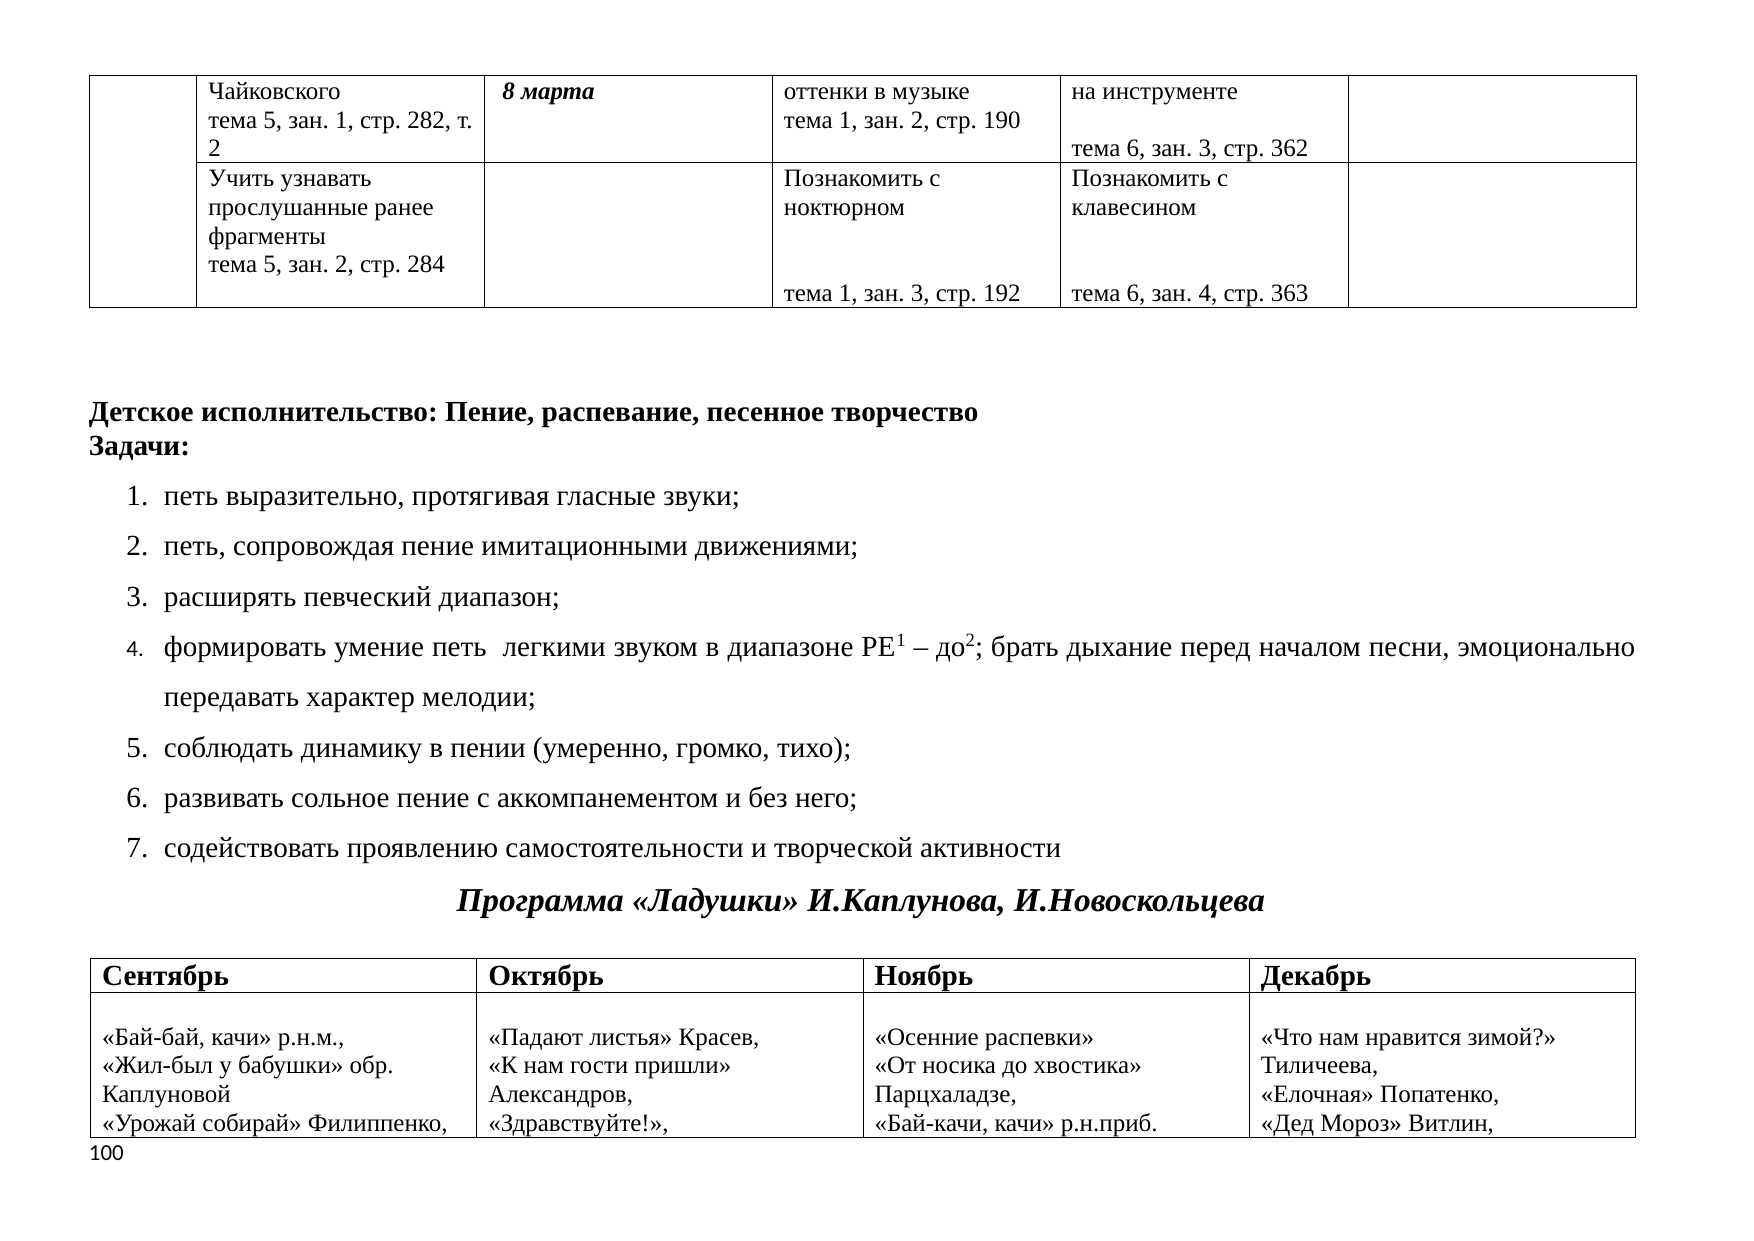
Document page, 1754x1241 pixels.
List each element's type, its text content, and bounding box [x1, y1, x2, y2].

list петь, сопровождая пение имитационными движениями; [126, 528, 1636, 562]
text Детское исполнительство: Пение, распевание, песенное творчество [89, 394, 1636, 428]
table_cell на инструменте тема 6, зан. 3, стр. 362 [1061, 76, 1348, 162]
table_cell Познакомить с ноктюрном тема 1, зан. 3, стр. 192 [773, 163, 1060, 307]
table_header Сентябрь [91, 959, 476, 992]
list петь выразительно, протягивая гласные звуки; [126, 478, 1636, 512]
list развивать сольное пение с аккомпанементом и без него; [126, 780, 1636, 814]
table_cell «Осенние распевки» «От носика до хвостика» Парцхаладзе, «Бай-качи, качи» р.н.приб. [864, 993, 1249, 1137]
table_header Октябрь [477, 959, 863, 992]
list соблюдать динамику в пении (умеренно, громко, тихо); [126, 730, 1636, 763]
table_header Ноябрь [864, 959, 1249, 992]
table_cell «Падают листья» Красев, «К нам гости пришли» Александров, «Здравствуйте!», [477, 993, 863, 1137]
table_cell [90, 76, 196, 307]
table_cell Познакомить с клавесином тема 6, зан. 4, стр. 363 [1061, 163, 1348, 307]
list формировать умение петь легкими звуком в диапазоне РЕ1 – до2; брать дыхание перед началом песни, эмоционально передавать характер мелодии; [126, 629, 1636, 713]
table_header Декабрь [1250, 959, 1635, 992]
text Программа «Ладушки» И.Каплунова, И.Новоскольцева [89, 881, 1636, 919]
table_cell оттенки в музыке тема 1, зан. 2, стр. 190 [773, 76, 1060, 162]
table_cell 8 марта [485, 76, 772, 162]
table_cell «Что нам нравится зимой?» Тиличеева, «Елочная» Попатенко, «Дед Мороз» Витлин, [1250, 993, 1635, 1137]
list содействовать проявлению самостоятельности и творческой активности [126, 830, 1636, 864]
table_cell «Бай-бай, качи» р.н.м., «Жил-был у бабушки» обр. Каплуновой «Урожай собирай» Филиппенко, [91, 993, 476, 1137]
table_cell [485, 163, 772, 307]
table_cell [1349, 76, 1636, 162]
table_cell Учить узнавать прослушанные ранее фрагменты тема 5, зан. 2, стр. 284 [197, 163, 484, 307]
list расширять певческий диапазон; [126, 579, 1636, 612]
text Задачи: [89, 428, 1636, 461]
table_cell [1349, 163, 1636, 307]
table_cell Чайковского тема 5, зан. 1, стр. 282, т. 2 [197, 76, 484, 162]
